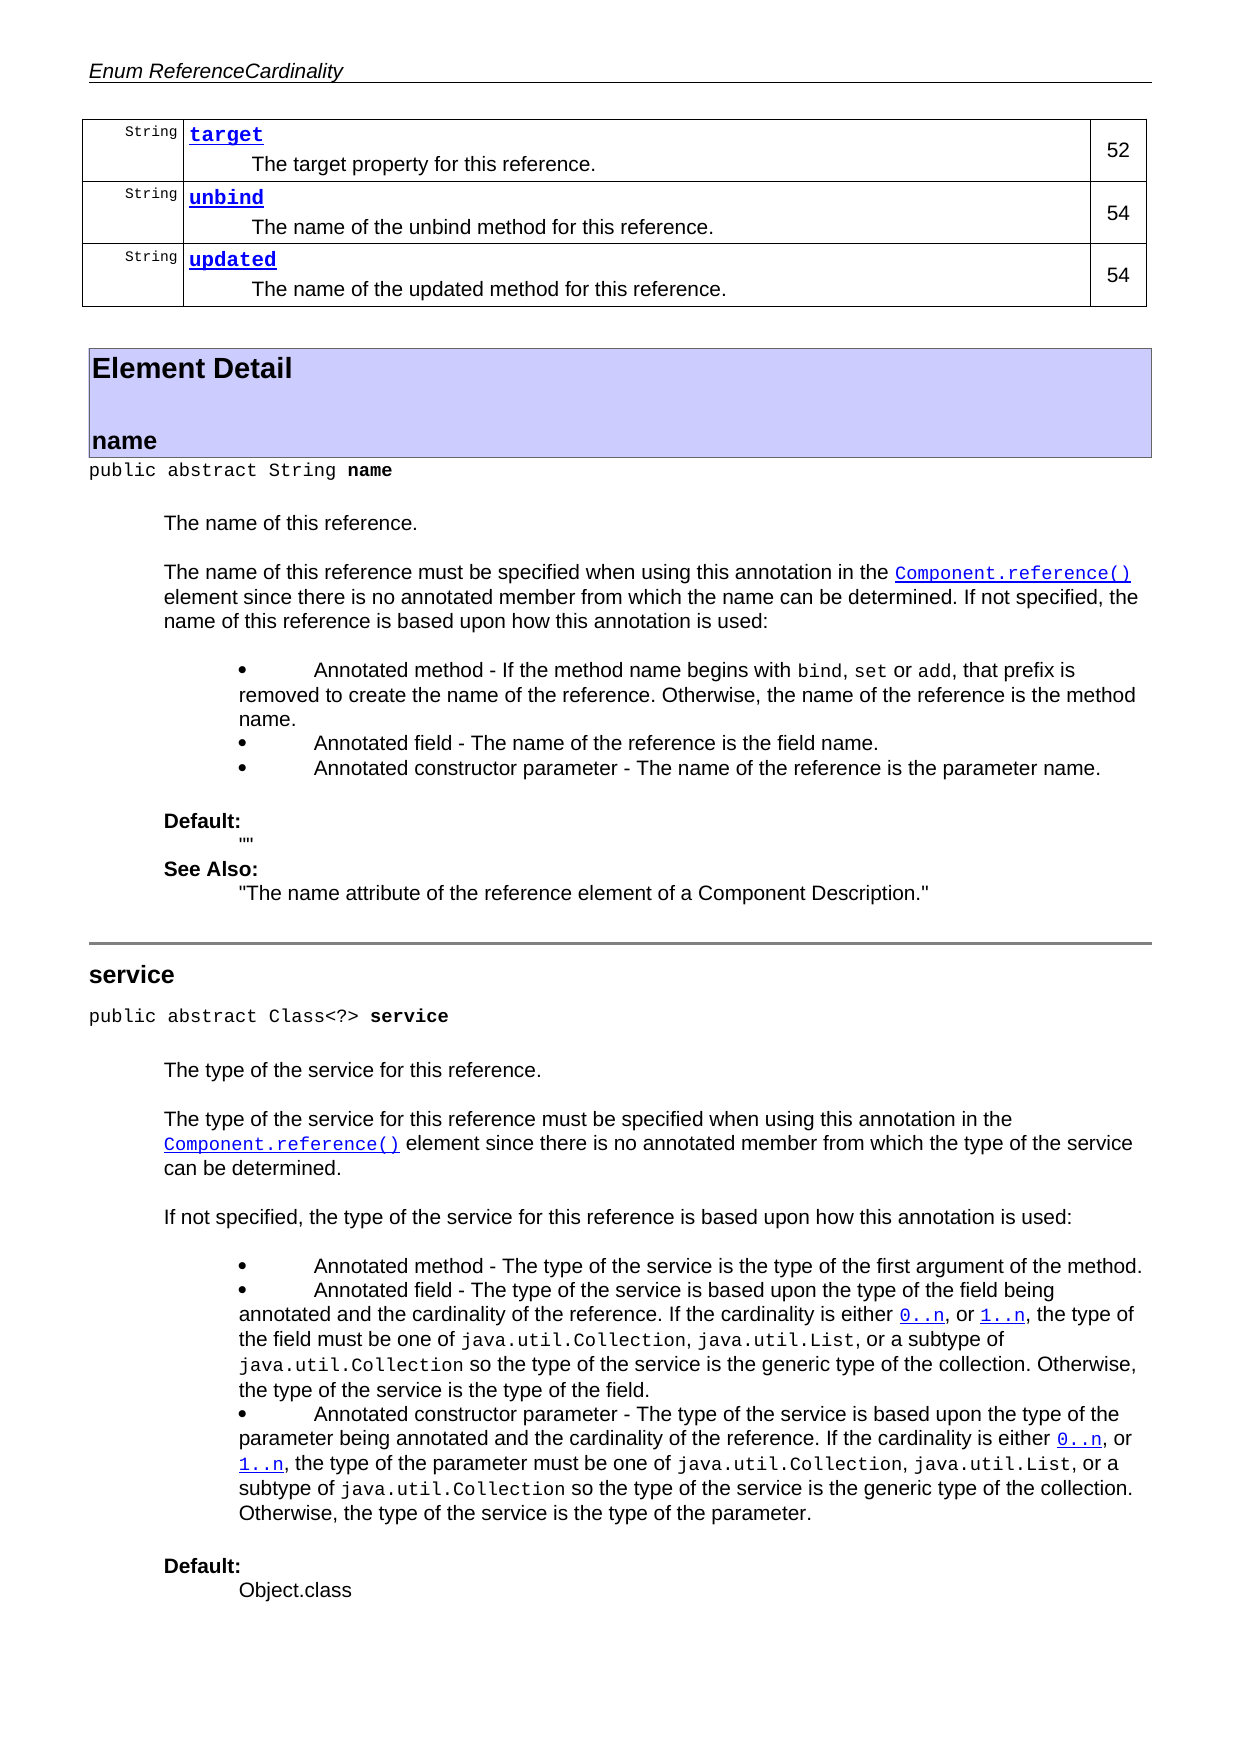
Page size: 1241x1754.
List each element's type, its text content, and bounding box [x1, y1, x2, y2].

text If not specified, the type of the service for this reference is based upon how this annotation is used: [163, 1205, 1152, 1229]
list Annotated field - The type of the service is based upon the type of the field being annotated and the cardinality of the reference. If the cardinality is either 0..n, or 1..n, the type of the field must be one of java.util.Collection, java.util.List, or a subtype of java.util.Collection so the type of the service is the generic type of the collection. Otherwise, the type of the service is the type of the field. [238, 1278, 1152, 1401]
subtitle Element Detail [90, 349, 1151, 384]
table_cell 54 [1091, 182, 1146, 243]
table_cell 52 [1091, 120, 1146, 181]
text "The name attribute of the reference element of a Component Description." [238, 880, 1152, 904]
table_cell target The target property for this reference. [184, 120, 1090, 181]
text public abstract String name [88, 461, 1152, 482]
table_cell unbind The name of the unbind method for this reference. [184, 182, 1090, 243]
text public abstract Class<?> service [88, 1007, 1152, 1028]
table_cell updated The name of the updated method for this reference. [184, 244, 1090, 306]
table_cell String [83, 244, 183, 306]
list Annotated method - If the method name begins with bind, set or add, that prefix is removed to create the name of the reference. Otherwise, the name of the reference is the method name. [238, 658, 1152, 731]
list Annotated method - The type of the service is the type of the first argument of the method. [238, 1254, 1152, 1278]
text Default: [163, 1554, 1152, 1578]
text The name of this reference. [163, 511, 1152, 535]
table_cell String [83, 182, 183, 243]
subtitle name [90, 423, 1151, 457]
text The type of the service for this reference must be specified when using this annotation in the Component.reference() element since there is no annotated member from which the type of the service can be determined. [163, 1107, 1152, 1180]
list Annotated constructor parameter - The type of the service is based upon the type of the parameter being annotated and the cardinality of the reference. If the cardinality is either 0..n, or 1..n, the type of the parameter must be one of java.util.Collection, java.util.List, or a subtype of java.util.Collection so the type of the service is the generic type of the collection. Otherwise, the type of the service is the type of the parameter. [238, 1401, 1152, 1525]
text "" [238, 832, 1152, 856]
list Annotated constructor parameter - The name of the reference is the parameter name. [238, 755, 1152, 779]
table_cell 54 [1091, 244, 1146, 306]
text See Also: [163, 856, 1152, 880]
text Default: [163, 808, 1152, 832]
table_cell String [83, 120, 183, 181]
list Annotated field - The name of the reference is the field name. [238, 731, 1152, 755]
text Object.class [238, 1578, 1152, 1602]
text The name of this reference must be specified when using this annotation in the Component.reference() element since there is no annotated member from which the name can be determined. If not specified, the name of this reference is based upon how this annotation is used: [163, 560, 1152, 633]
text The type of the service for this reference. [163, 1058, 1152, 1082]
